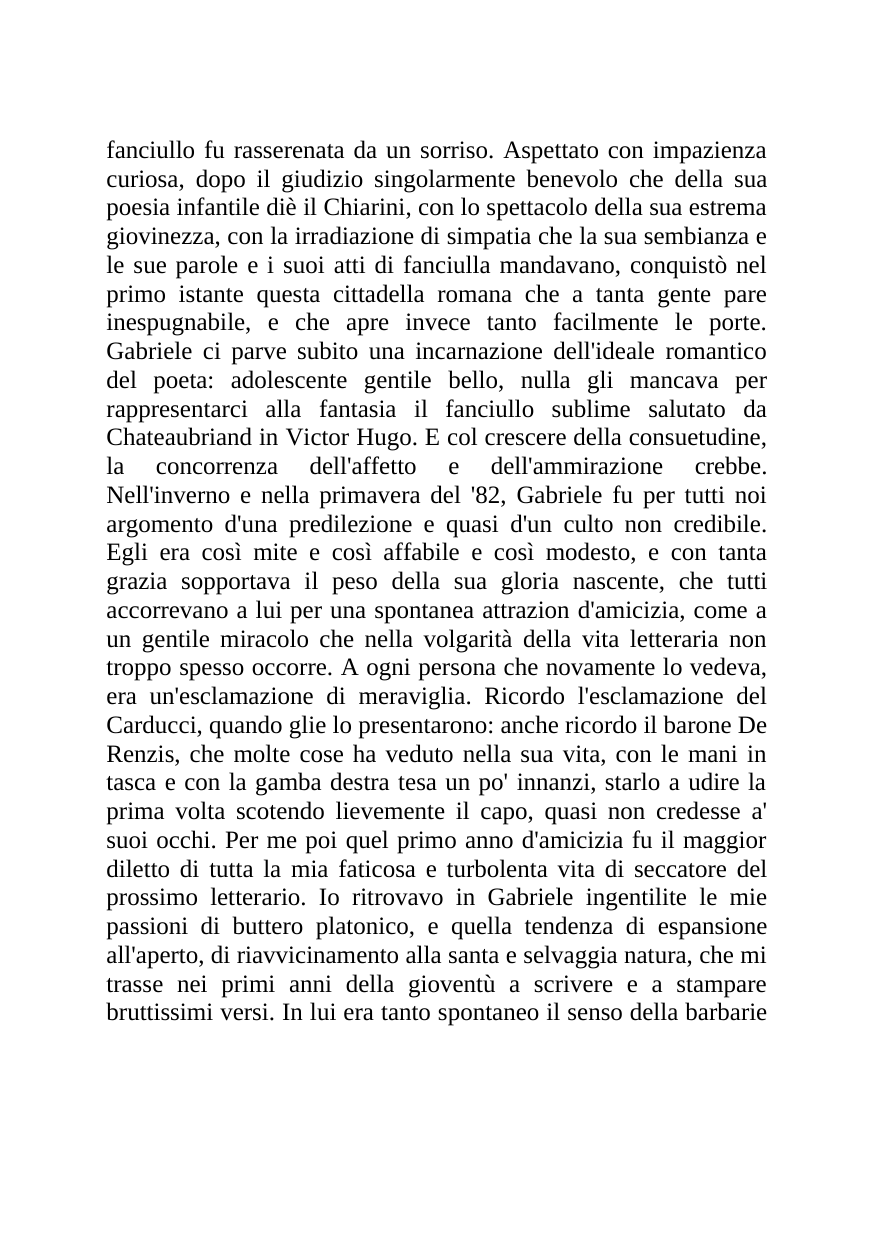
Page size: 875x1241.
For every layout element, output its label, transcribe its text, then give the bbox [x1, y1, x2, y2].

text fanciullo fu rasserenata da un sorriso. Aspettato con impazienza curiosa, dopo il giudizio singolarmente benevolo che della sua poesia infantile diè il Chiarini, con lo spettacolo della sua estrema giovinezza, con la irradiazione di simpatia che la sua sembianza e le sue parole e i suoi atti di fanciulla mandavano, conquistò nel primo istante questa cittadella romana che a tanta gente pare inespugnabile, e che apre invece tanto facilmente le porte. Gabriele ci parve subito una incarnazione dell'ideale romantico del poeta: adolescente gentile bello, nulla gli mancava per rappresentarci alla fantasia il fanciullo sublime salutato da Chateaubriand in Victor Hugo. E col crescere della consuetudine, la concorrenza dell'affetto e dell'ammirazione crebbe. Nell'inverno e nella primavera del '82, Gabriele fu per tutti noi argomento d'una predilezione e quasi d'un culto non credibile. Egli era così mite e così affabile e così modesto, e con tanta grazia sopportava il peso della sua gloria nascente, che tutti accorrevano a lui per una spontanea attrazion d'amicizia, come a un gentile miracolo che nella volgarità della vita letteraria non troppo spesso occorre. A ogni persona che novamente lo vedeva, era un'esclamazione di meraviglia. Ricordo l'esclamazione del Carducci, quando glie lo presentarono: anche ricordo il barone De Renzis, che molte cose ha veduto nella sua vita, con le mani in tasca e con la gamba destra tesa un po' innanzi, starlo a udire la prima volta scotendo lievemente il capo, quasi non credesse a' suoi occhi. Per me poi quel primo anno d'amicizia fu il maggior diletto di tutta la mia faticosa e turbolenta vita di seccatore del prossimo letterario. Io ritrovavo in Gabriele ingentilite le mie passioni di buttero platonico, e quella tendenza di espansione all'aperto, di riavvicinamento alla santa e selvaggia natura, che mi trasse nei primi anni della gioventù a scrivere e a stampare bruttissimi versi. In lui era tanto spontaneo il senso della barbarie [106, 135, 768, 1026]
